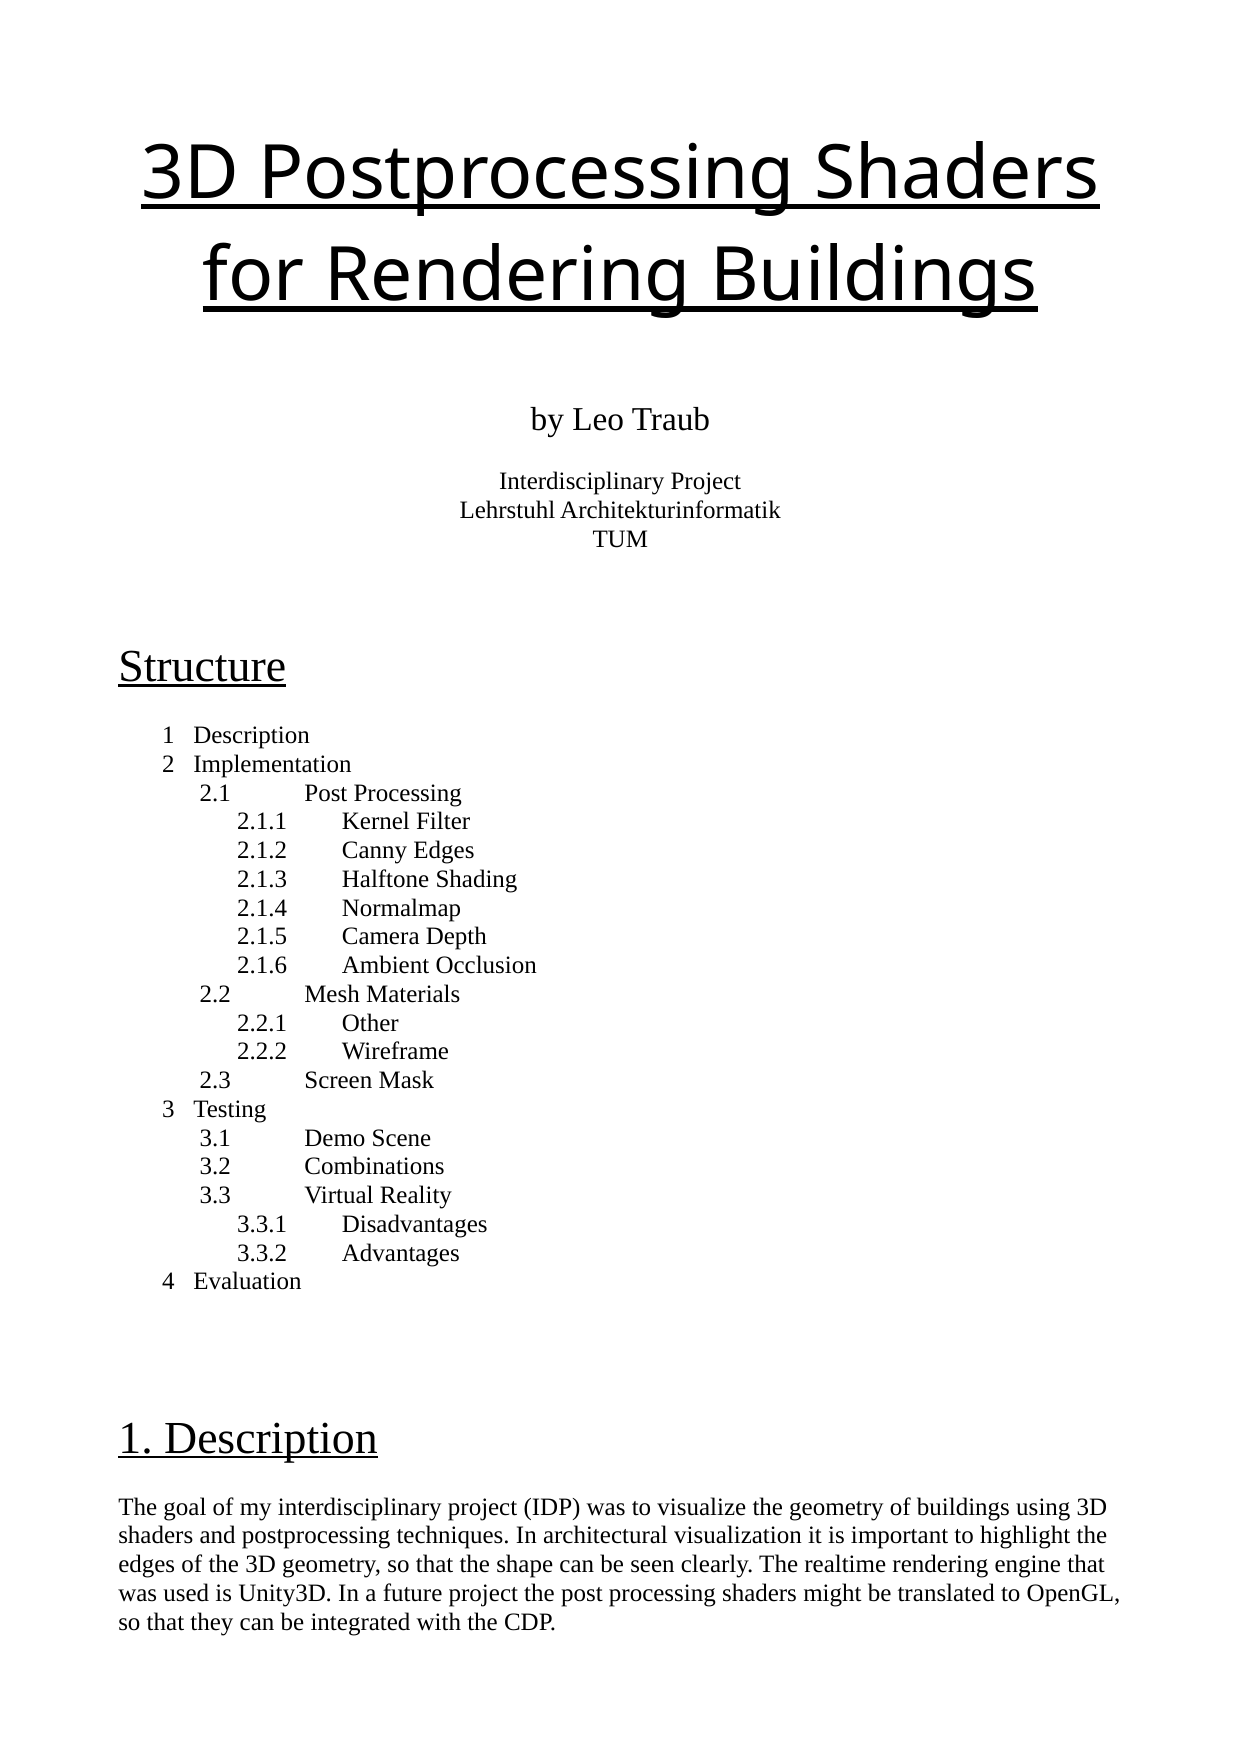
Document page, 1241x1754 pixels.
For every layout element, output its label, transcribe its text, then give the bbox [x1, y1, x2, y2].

list Description [156, 720, 1122, 749]
list Canny Edges [231, 835, 1122, 864]
list Halftone Shading [231, 864, 1122, 893]
list Mesh Materials [193, 979, 1122, 1008]
list Normalmap [231, 893, 1122, 921]
list Virtual Reality [193, 1180, 1122, 1209]
list Evaluation [156, 1266, 1122, 1295]
list Testing [156, 1094, 1122, 1123]
text 3D Postprocessing Shaders for Rendering Buildings [118, 118, 1122, 322]
list Disadvantages [231, 1209, 1122, 1238]
list Camera Depth [231, 921, 1122, 950]
text TUM [118, 524, 1122, 552]
text Interdisciplinary Project [118, 466, 1122, 495]
list Advantages [231, 1238, 1122, 1266]
list Ambient Occlusion [231, 950, 1122, 979]
list Other [231, 1008, 1122, 1036]
text by Leo Traub [118, 399, 1122, 437]
list Post Processing [193, 778, 1122, 806]
text 1. Description [118, 1410, 1122, 1463]
list Implementation [156, 749, 1122, 778]
text The goal of my interdisciplinary project (IDP) was to visualize the geometry of buildings using 3D shaders and postprocessing techniques. In architectural visualization it is important to highlight the edges of the 3D geometry, so that the shape can be seen clearly. The realtime rendering engine that was used is Unity3D. In a future project the post processing shaders might be translated to OpenGL, so that they can be integrated with the CDP. [118, 1492, 1122, 1635]
text Lehrstuhl Architekturinformatik [118, 495, 1122, 524]
list Wireframe [231, 1036, 1122, 1065]
list Combinations [193, 1151, 1122, 1180]
list Kernel Filter [231, 806, 1122, 835]
list Demo Scene [193, 1123, 1122, 1151]
text Structure [118, 639, 1122, 691]
list Screen Mask [193, 1065, 1122, 1094]
